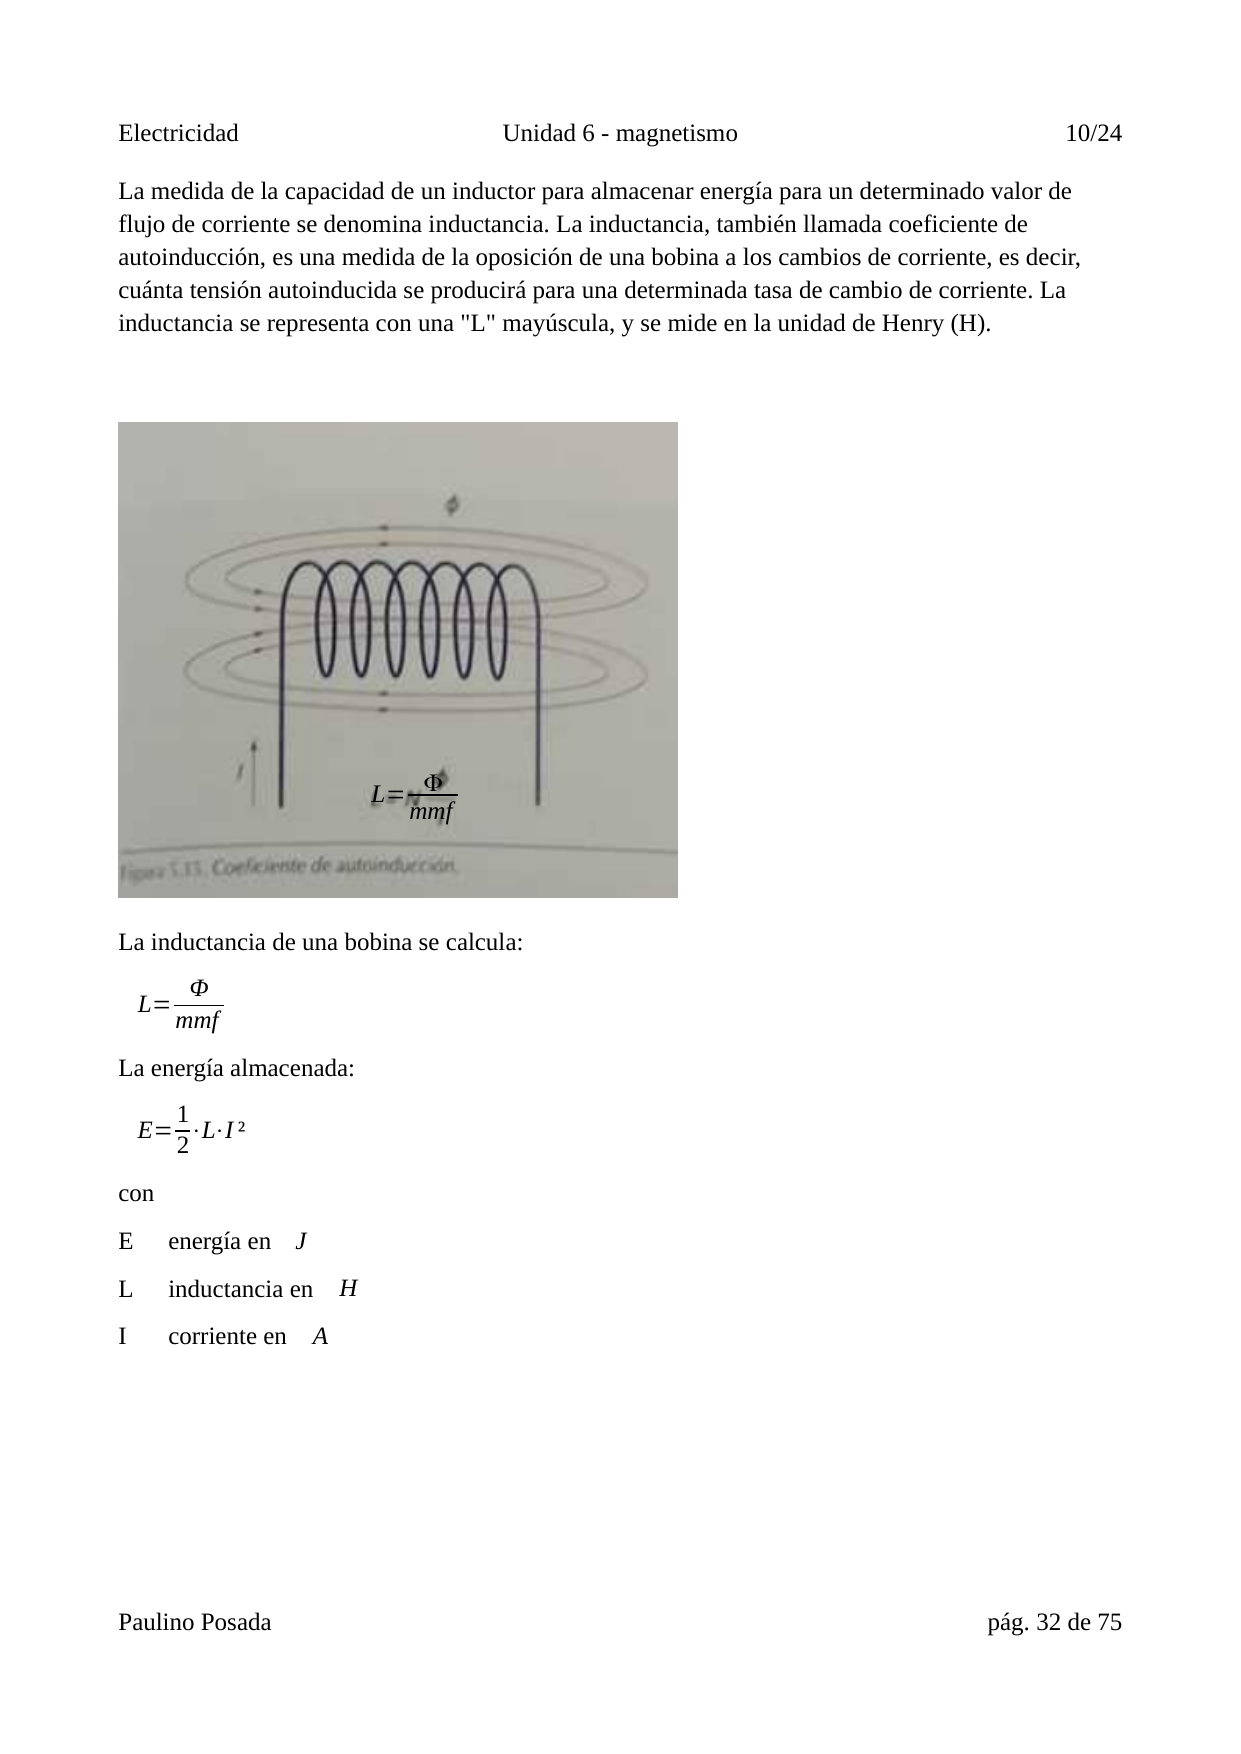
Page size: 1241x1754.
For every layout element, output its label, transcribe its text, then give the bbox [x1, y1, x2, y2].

text L inductancia en [118, 1274, 1122, 1302]
text con [118, 1178, 1122, 1207]
text E energía en [118, 1226, 1122, 1255]
text I corriente en [118, 1321, 1122, 1350]
picture [118, 422, 678, 898]
text La inductancia de una bobina se calcula: [118, 927, 1122, 956]
text La energía almacenada: [118, 1053, 1122, 1082]
text La medida de la capacidad de un inductor para almacenar energía para un determinado valor de flujo de corriente se denomina inductancia. La inductancia, también llamada coeficiente de autoinducción, es una medida de la oposición de una bobina a los cambios de corriente, es decir, cuánta tensión autoinducida se producirá para una determinada tasa de cambio de corriente. La inductancia se representa con una "L" mayúscula, y se mide en la unidad de Henry (H). [118, 176, 1122, 337]
